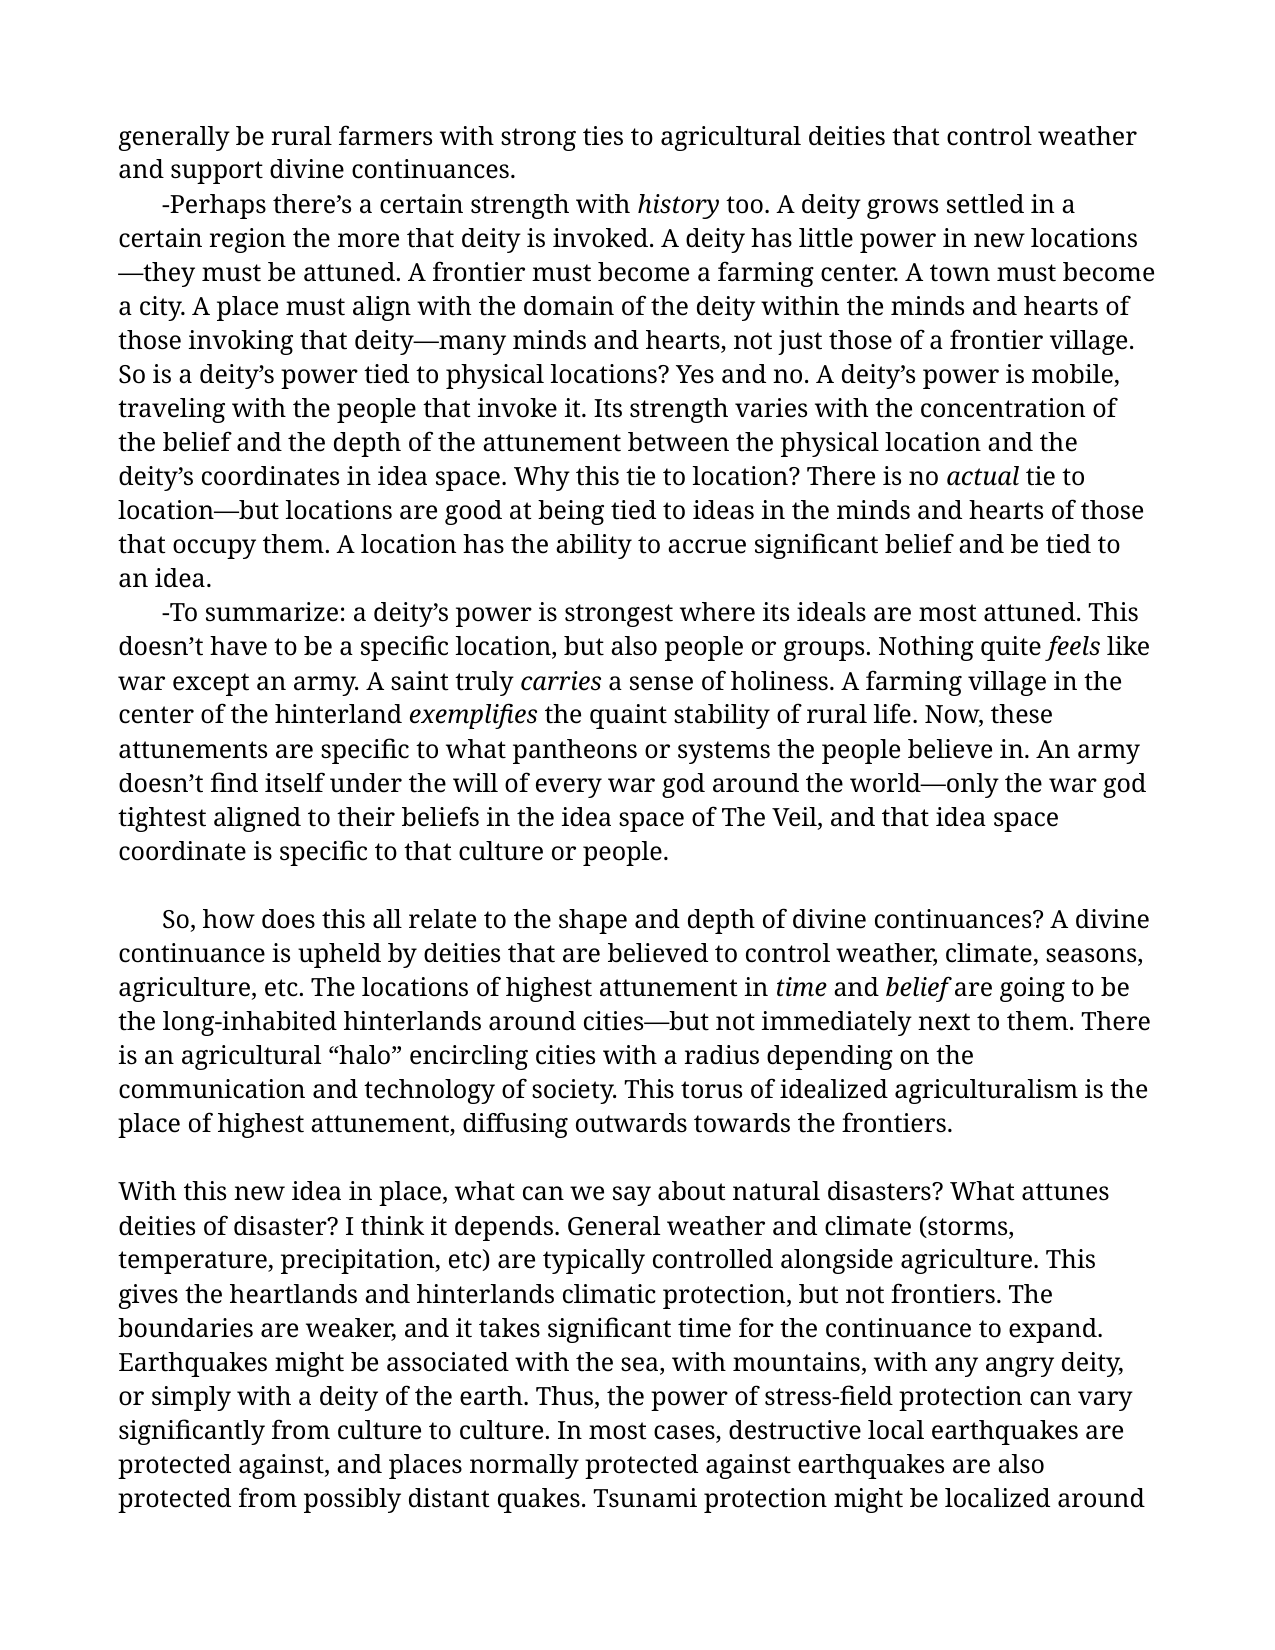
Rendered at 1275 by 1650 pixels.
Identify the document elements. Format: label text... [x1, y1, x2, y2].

text With this new idea in place, what can we say about natural disasters? What attunes deities of disaster? I think it depends. General weather and climate (storms, temperature, precipitation, etc) are typically controlled alongside agriculture. This gives the heartlands and hinterlands climatic protection, but not frontiers. The boundaries are weaker, and it takes significant time for the continuance to expand. Earthquakes might be associated with the sea, with mountains, with any angry deity, or simply with a deity of the earth. Thus, the power of stress-field protection can vary significantly from culture to culture. In most cases, destructive local earthquakes are protected against, and places normally protected against earthquakes are also protected from possibly distant quakes. Tsunami protection might be localized around [118, 1174, 1157, 1515]
text -To summarize: a deity’s power is strongest where its ideals are most attuned. This doesn’t have to be a specific location, but also people or groups. Nothing quite feels like war except an army. A saint truly carries a sense of holiness. A farming village in the center of the hinterland exemplifies the quaint stability of rural life. Now, these attunements are specific to what pantheons or systems the people believe in. An army doesn’t find itself under the will of every war god around the world—only the war god tightest aligned to their beliefs in the idea space of The Veil, and that idea space coordinate is specific to that culture or people. [118, 595, 1157, 867]
text generally be rural farmers with strong ties to agricultural deities that control weather and support divine continuances. [118, 118, 1157, 186]
text So, how does this all relate to the shape and depth of divine continuances? A divine continuance is upheld by deities that are believed to control weather, climate, seasons, agriculture, etc. The locations of highest attunement in time and belief are going to be the long-inhabited hinterlands around cities—but not immediately next to them. There is an agricultural “halo” encircling cities with a radius depending on the communication and technology of society. This torus of idealized agriculturalism is the place of highest attunement, diffusing outwards towards the frontiers. [118, 902, 1157, 1140]
text -Perhaps there’s a certain strength with history too. A deity grows settled in a certain region the more that deity is invoked. A deity has little power in new locations—they must be attuned. A frontier must become a farming center. A town must become a city. A place must align with the domain of the deity within the minds and hearts of those invoking that deity—many minds and hearts, not just those of a frontier village. So is a deity’s power tied to physical locations? Yes and no. A deity’s power is mobile, traveling with the people that invoke it. Its strength varies with the concentration of the belief and the depth of the attunement between the physical location and the deity’s coordinates in idea space. Why this tie to location? There is no actual tie to location—but locations are good at being tied to ideas in the minds and hearts of those that occupy them. A location has the ability to accrue significant belief and be tied to an idea. [118, 186, 1157, 595]
